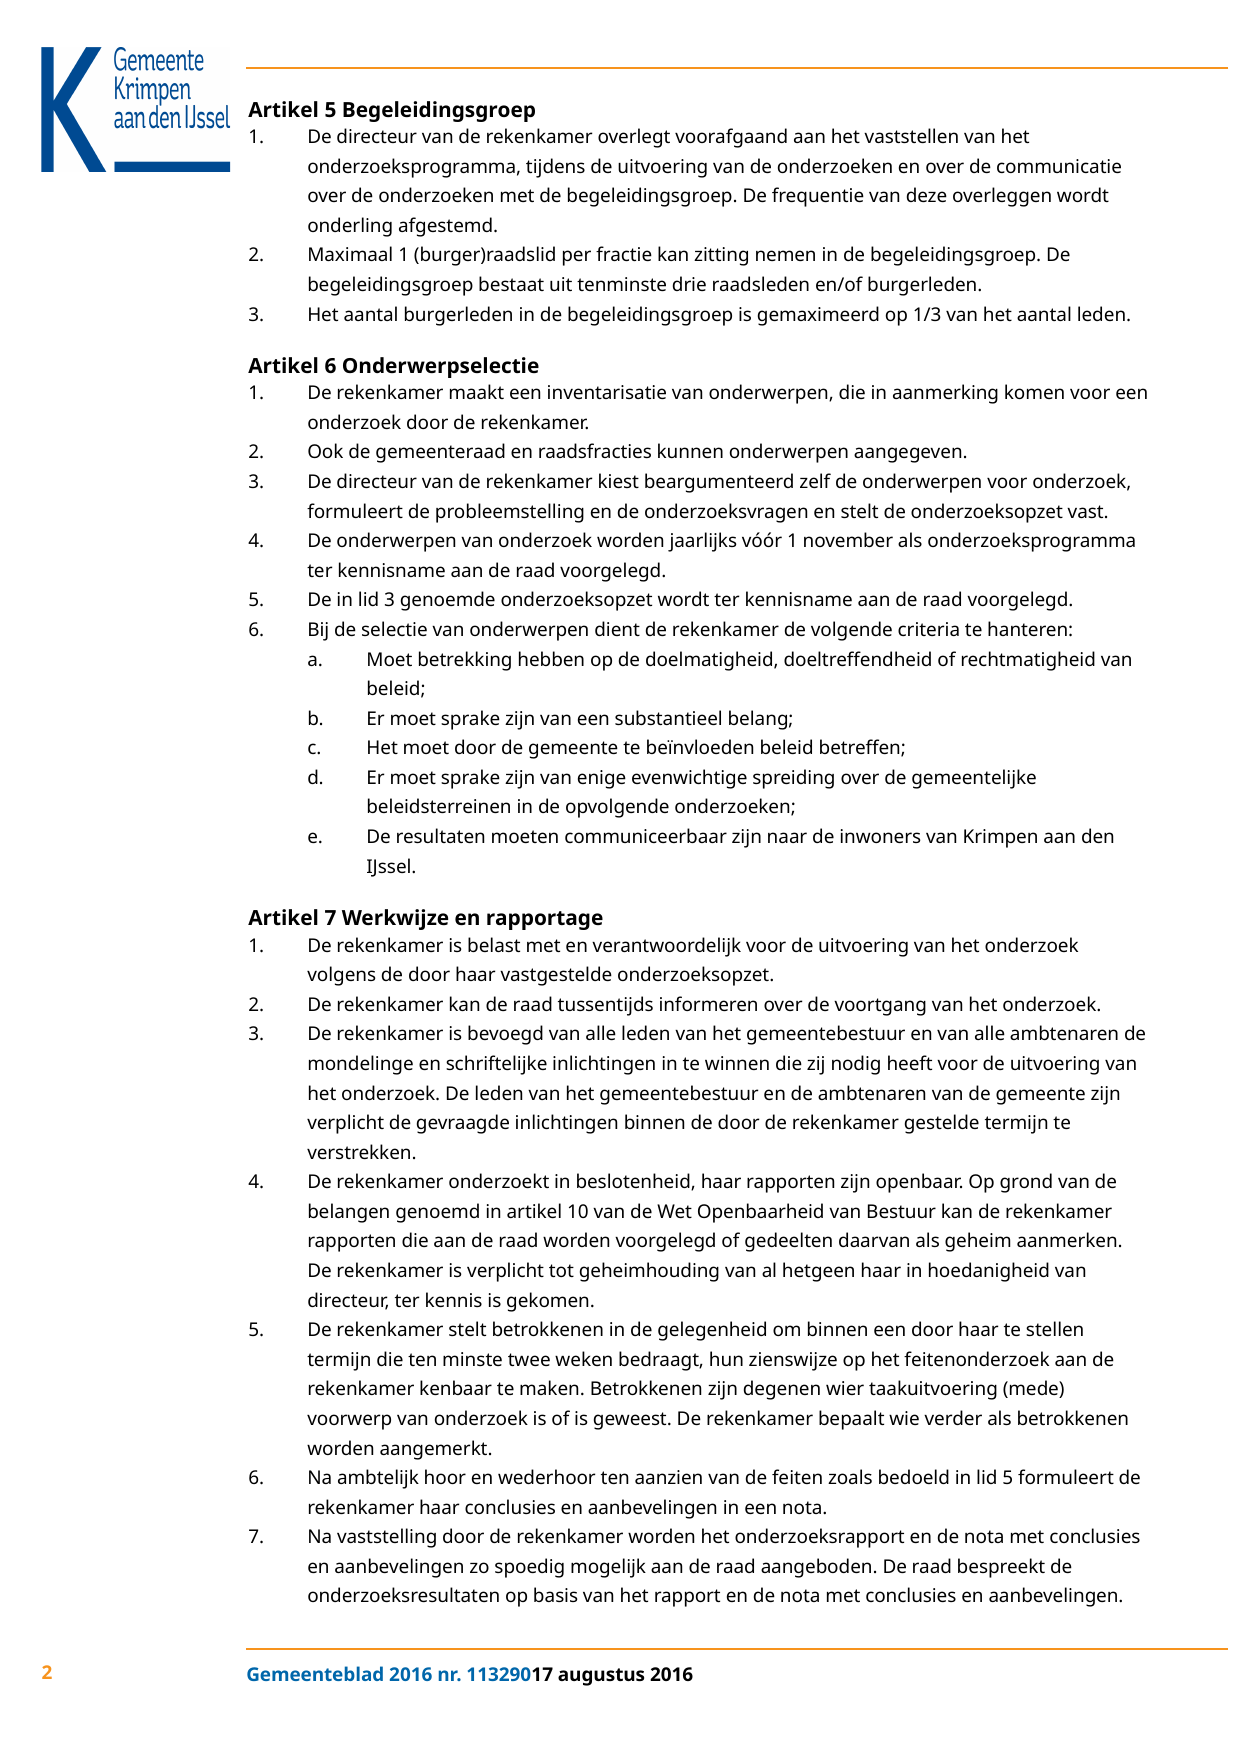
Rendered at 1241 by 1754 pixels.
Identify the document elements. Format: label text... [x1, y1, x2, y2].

list De onderwerpen van onderzoek worden jaarlijks vóór 1 november als onderzoeksprogramma ter kennisname aan de raad voorgelegd. [248, 527, 1152, 583]
list De rekenkamer is bevoegd van alle leden van het gemeentebestuur en van alle ambtenaren de mondelinge en schriftelijke inlichtingen in te winnen die zij nodig heeft voor de uitvoering van het onderzoek. De leden van het gemeentebestuur en de ambtenaren van de gemeente zijn verplicht de gevraagde inlichtingen binnen de door de rekenkamer gestelde termijn te verstrekken. [248, 1021, 1152, 1164]
list Moet betrekking hebben op de doelmatigheid, doeltreffendheid of rechtmatigheid van beleid; [307, 646, 1152, 701]
text Artikel 5 Begeleidingsgroep [248, 95, 1152, 123]
list Na ambtelijk hoor en wederhoor ten aanzien van de feiten zoals bedoeld in lid 5 formuleert de rekenkamer haar conclusies en aanbevelingen in een nota. [248, 1464, 1152, 1519]
list Bij de selectie van onderwerpen dient de rekenkamer de volgende criteria te hanteren: [248, 616, 1152, 642]
list De in lid 3 genoemde onderzoeksopzet wordt ter kennisname aan de raad voorgelegd. [248, 587, 1152, 612]
list De rekenkamer is belast met en verantwoordelijk voor de uitvoering van het onderzoek volgens de door haar vastgestelde onderzoeksopzet. [248, 932, 1152, 987]
text Artikel 7 Werkwijze en rapportage [248, 903, 1152, 932]
list De directeur van de rekenkamer kiest beargumenteerd zelf de onderwerpen voor onderzoek, formuleert de probleemstelling en de onderzoeksvragen en stelt de onderzoeksopzet vast. [248, 468, 1152, 524]
list Na vaststelling door de rekenkamer worden het onderzoeksrapport en de nota met conclusies en aanbevelingen zo spoedig mogelijk aan de raad aangeboden. De raad bespreekt de onderzoeksresultaten op basis van het rapport en de nota met conclusies en aanbevelingen. [248, 1523, 1152, 1608]
list De rekenkamer maakt een inventarisatie van onderwerpen, die in aanmerking komen voor een onderzoek door de rekenkamer. [248, 379, 1152, 435]
text Artikel 6 Onderwerpselectie [248, 351, 1152, 379]
list Het aantal burgerleden in de begeleidingsgroep is gemaximeerd op 1/3 van het aantal leden. [248, 301, 1152, 326]
list Maximaal 1 (burger)raadslid per fractie kan zitting nemen in de begeleidingsgroep. De begeleidingsgroep bestaat uit tenminste drie raadsleden en/of burgerleden. [248, 242, 1152, 297]
list Er moet sprake zijn van een substantieel belang; [307, 705, 1152, 731]
list Ook de gemeenteraad en raadsfracties kunnen onderwerpen aangegeven. [248, 439, 1152, 464]
list De directeur van de rekenkamer overlegt voorafgaand aan het vaststellen van het onderzoeksprogramma, tijdens de uitvoering van de onderzoeken en over de communicatie over de onderzoeken met de begeleidingsgroep. De frequentie van deze overleggen wordt onderling afgestemd. [248, 123, 1152, 238]
list De resultaten moeten communiceerbaar zijn naar de inwoners van Krimpen aan den IJssel. [307, 823, 1152, 879]
picture [41, 47, 231, 172]
list De rekenkamer onderzoekt in beslotenheid, haar rapporten zijn openbaar. Op grond van de belangen genoemd in artikel 10 van de Wet Openbaarheid van Bestuur kan de rekenkamer rapporten die aan de raad worden voorgelegd of gedeelten daarvan als geheim aanmerken. De rekenkamer is verplicht tot geheimhouding van al hetgeen haar in hoedanigheid van directeur, ter kennis is gekomen. [248, 1168, 1152, 1312]
list De rekenkamer stelt betrokkenen in de gelegenheid om binnen een door haar te stellen termijn die ten minste twee weken bedraagt, hun zienswijze op het feitenonderzoek aan de rekenkamer kenbaar te maken. Betrokkenen zijn degenen wier taakuitvoering (mede) voorwerp van onderzoek is of is geweest. De rekenkamer bepaalt wie verder als betrokkenen worden aangemerkt. [248, 1316, 1152, 1460]
list De rekenkamer kan de raad tussentijds informeren over de voortgang van het onderzoek. [248, 991, 1152, 1017]
list Het moet door de gemeente te beïnvloeden beleid betreffen; [307, 734, 1152, 760]
list Er moet sprake zijn van enige evenwichtige spreiding over de gemeentelijke beleidsterreinen in de opvolgende onderzoeken; [307, 764, 1152, 819]
